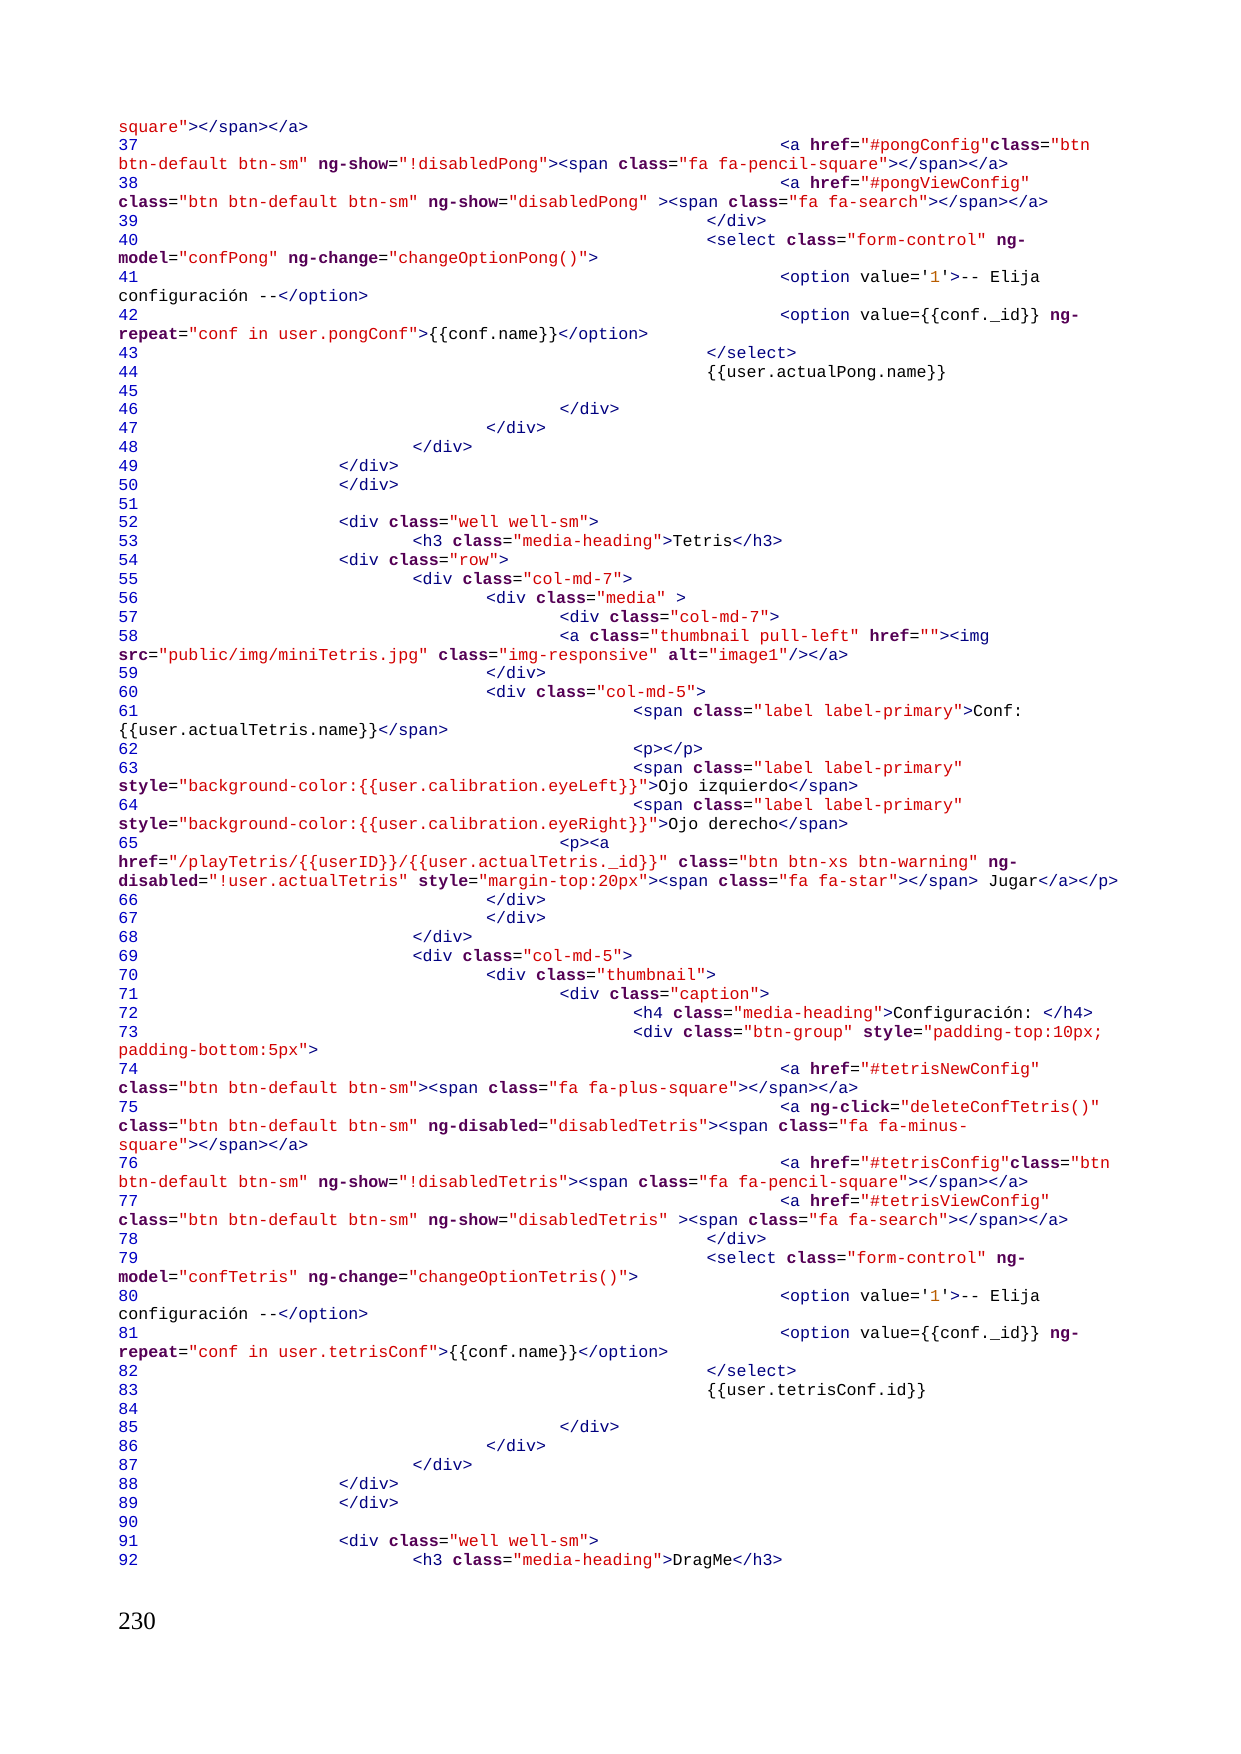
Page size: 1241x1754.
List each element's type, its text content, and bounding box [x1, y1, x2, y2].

text 46 </div> [118, 401, 1122, 420]
text 56 <div class="media" > [118, 589, 1122, 608]
text 50 </div> [118, 476, 1122, 495]
text 70 <div class="thumbnail"> [118, 967, 1122, 985]
text 39 </div> [118, 212, 1122, 231]
text 48 </div> [118, 439, 1122, 457]
text 61 <span class="label label-primary">Conf: {{user.actualTetris.name}}</span> [118, 703, 1122, 740]
text 69 <div class="col-md-5"> [118, 948, 1122, 967]
text 55 <div class="col-md-7"> [118, 571, 1122, 589]
text 52 <div class="well well-sm"> [118, 514, 1122, 533]
text 66 </div> [118, 891, 1122, 910]
text 38 <a href="#pongViewConfig" class="btn btn-default btn-sm" ng-show="disabledPong" ><span class="fa fa-search"></span></a> [118, 175, 1122, 212]
text 65 <p><a href="/playTetris/{{userID}}/{{user.actualTetris._id}}" class="btn btn-xs btn-warning" ng-disabled="!user.actualTetris" style="margin-top:20px"><span class="fa fa-star"></span> Jugar</a></p> [118, 834, 1122, 891]
text 86 </div> [118, 1438, 1122, 1457]
text 79 <select class="form-control" ng-model="confTetris" ng-change="changeOptionTetris()"> [118, 1249, 1122, 1287]
text 77 <a href="#tetrisViewConfig" class="btn btn-default btn-sm" ng-show="disabledTetris" ><span class="fa fa-search"></span></a> [118, 1193, 1122, 1231]
text 92 <h3 class="media-heading">DragMe</h3> [118, 1551, 1122, 1570]
text 82 </select> [118, 1362, 1122, 1381]
text 51 [118, 495, 1122, 514]
text 45 [118, 382, 1122, 401]
text 64 <span class="label label-primary" style="background-color:{{user.calibration.eyeRight}}">Ojo derecho</span> [118, 797, 1122, 834]
text 73 <div class="btn-group" style="padding-top:10px; padding-bottom:5px"> [118, 1023, 1122, 1061]
text 49 </div> [118, 457, 1122, 476]
text 57 <div class="col-md-7"> [118, 608, 1122, 627]
text 84 [118, 1400, 1122, 1419]
text 68 </div> [118, 929, 1122, 948]
text 81 <option value={{conf._id}} ng-repeat="conf in user.tetrisConf">{{conf.name}}</option> [118, 1325, 1122, 1362]
text 89 </div> [118, 1494, 1122, 1513]
text 87 </div> [118, 1457, 1122, 1476]
text 67 </div> [118, 910, 1122, 929]
text 59 </div> [118, 665, 1122, 684]
text 58 <a class="thumbnail pull-left" href=""><img src="public/img/miniTetris.jpg" class="img-responsive" alt="image1"/></a> [118, 627, 1122, 665]
text 37 <a href="#pongConfig"class="btn btn-default btn-sm" ng-show="!disabledPong"><span class="fa fa-pencil-square"></span></a> [118, 137, 1122, 175]
text 75 <a ng-click="deleteConfTetris()" class="btn btn-default btn-sm" ng-disabled="disabledTetris"><span class="fa fa-minus-square"></span></a> [118, 1098, 1122, 1155]
text 63 <span class="label label-primary" style="background-color:{{user.calibration.eyeLeft}}">Ojo izquierdo</span> [118, 759, 1122, 797]
text 90 [118, 1513, 1122, 1532]
text 91 <div class="well well-sm"> [118, 1532, 1122, 1551]
text 80 <option value='1'>-- Elija configuración --</option> [118, 1287, 1122, 1325]
text 53 <h3 class="media-heading">Tetris</h3> [118, 533, 1122, 552]
text 44 {{user.actualPong.name}} [118, 363, 1122, 382]
text 85 </div> [118, 1419, 1122, 1438]
text 71 <div class="caption"> [118, 985, 1122, 1004]
text 83 {{user.tetrisConf.id}} [118, 1381, 1122, 1400]
text 43 </select> [118, 344, 1122, 363]
text 76 <a href="#tetrisConfig"class="btn btn-default btn-sm" ng-show="!disabledTetris"><span class="fa fa-pencil-square"></span></a> [118, 1155, 1122, 1193]
text 47 </div> [118, 420, 1122, 439]
text 62 <p></p> [118, 740, 1122, 759]
text 74 <a href="#tetrisNewConfig" class="btn btn-default btn-sm"><span class="fa fa-plus-square"></span></a> [118, 1061, 1122, 1098]
text 40 <select class="form-control" ng-model="confPong" ng-change="changeOptionPong()"> [118, 231, 1122, 269]
text 41 <option value='1'>-- Elija configuración --</option> [118, 269, 1122, 307]
text 88 </div> [118, 1476, 1122, 1494]
text square"></span></a> [118, 118, 1122, 137]
text 60 <div class="col-md-5"> [118, 684, 1122, 703]
text 72 <h4 class="media-heading">Configuración: </h4> [118, 1004, 1122, 1023]
text 54 <div class="row"> [118, 552, 1122, 571]
text 78 </div> [118, 1231, 1122, 1249]
text 42 <option value={{conf._id}} ng-repeat="conf in user.pongConf">{{conf.name}}</option> [118, 307, 1122, 344]
